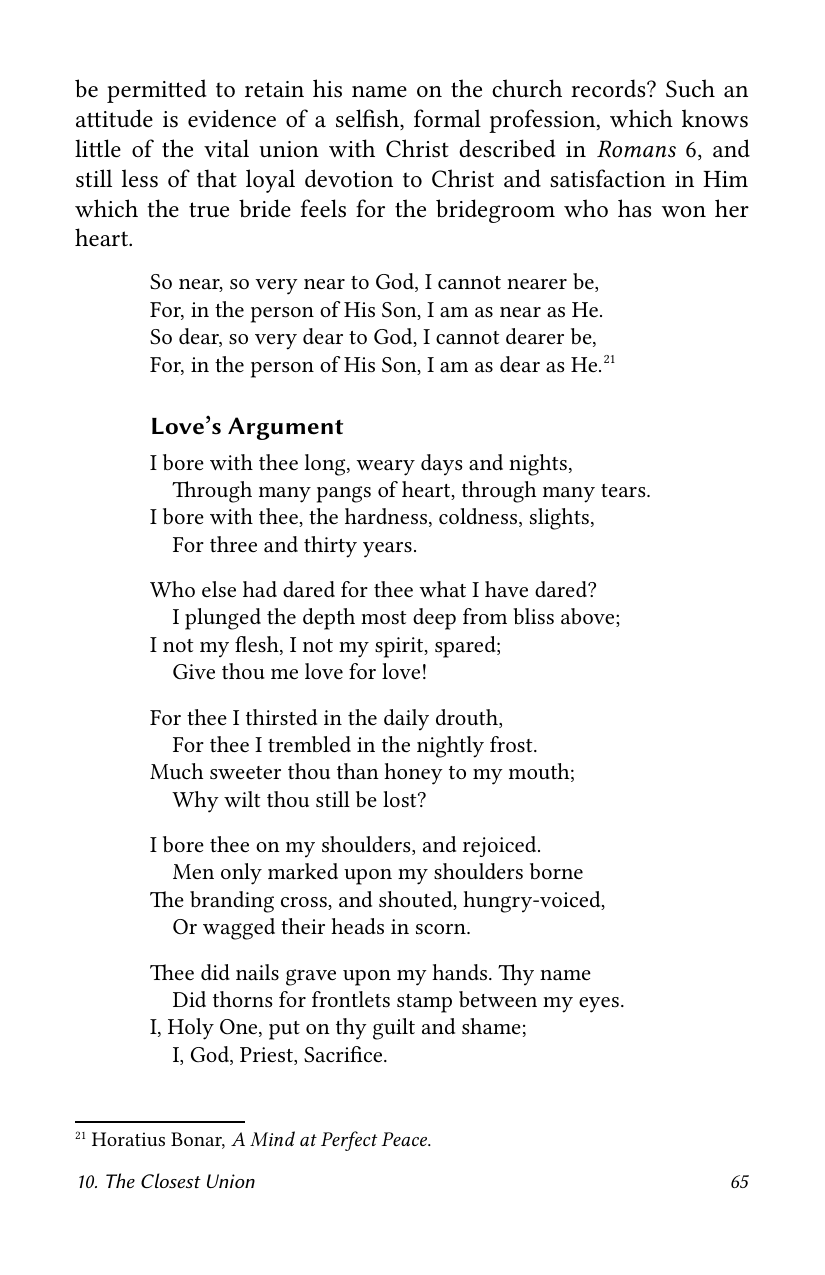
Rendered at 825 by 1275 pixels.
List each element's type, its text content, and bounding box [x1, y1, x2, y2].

text Did thorns for frontlets stamp between my eyes. [150, 987, 750, 1013]
text I plunged the depth most deep from bliss above; [150, 604, 750, 630]
text Why wilt thou still be lost? [150, 787, 750, 813]
text be permitted to retain his name on the church records? Such an attitude is evidence of a selfish, formal profession, which knows little of the vital union with Christ described in Romans 6, and still less of that loyal devotion to Christ and satisfaction in Him which the true bride feels for the bridegroom who has won her heart. [75, 75, 750, 253]
text For, in the person of His Son, I am as near as He. [150, 297, 750, 323]
text Through many pangs of heart, through many tears. [150, 477, 750, 503]
text Men only marked upon my shoulders borne [150, 859, 750, 885]
text I, Holy One, put on thy guilt and shame; [150, 1014, 750, 1040]
text I bore with thee long, weary days and nights, [150, 449, 750, 476]
text Or wagged their heads in scorn. [150, 914, 750, 940]
text Thee did nails grave upon my hands. Thy name [150, 959, 750, 986]
text I not my flesh, I not my spirit, spared; [150, 632, 750, 658]
text Who else had dared for thee what I have dared? [150, 577, 750, 603]
text Give thou me love for love! [150, 659, 750, 685]
text For thee I thirsted in the daily drouth, [150, 704, 750, 731]
text I bore with thee, the hardness, coldness, slights, [150, 504, 750, 530]
text So dear, so very dear to God, I cannot dearer be, [150, 324, 750, 350]
text For three and thirty years. [150, 532, 750, 558]
text Horatius Bonar, A Mind at Perfect Peace. [75, 1128, 750, 1152]
title Love’s Argument [150, 412, 750, 440]
text Much sweeter thou than honey to my mouth; [150, 759, 750, 785]
text For, in the person of His Son, I am as dear as He. [150, 352, 750, 378]
text So near, so very near to God, I cannot nearer be, [150, 269, 750, 296]
text For thee I trembled in the nightly frost. [150, 732, 750, 758]
text I, God, Priest, Sacrifice. [150, 1042, 750, 1068]
text The branding cross, and shouted, hungry-voiced, [150, 887, 750, 913]
text I bore thee on my shoulders, and rejoiced. [150, 832, 750, 858]
